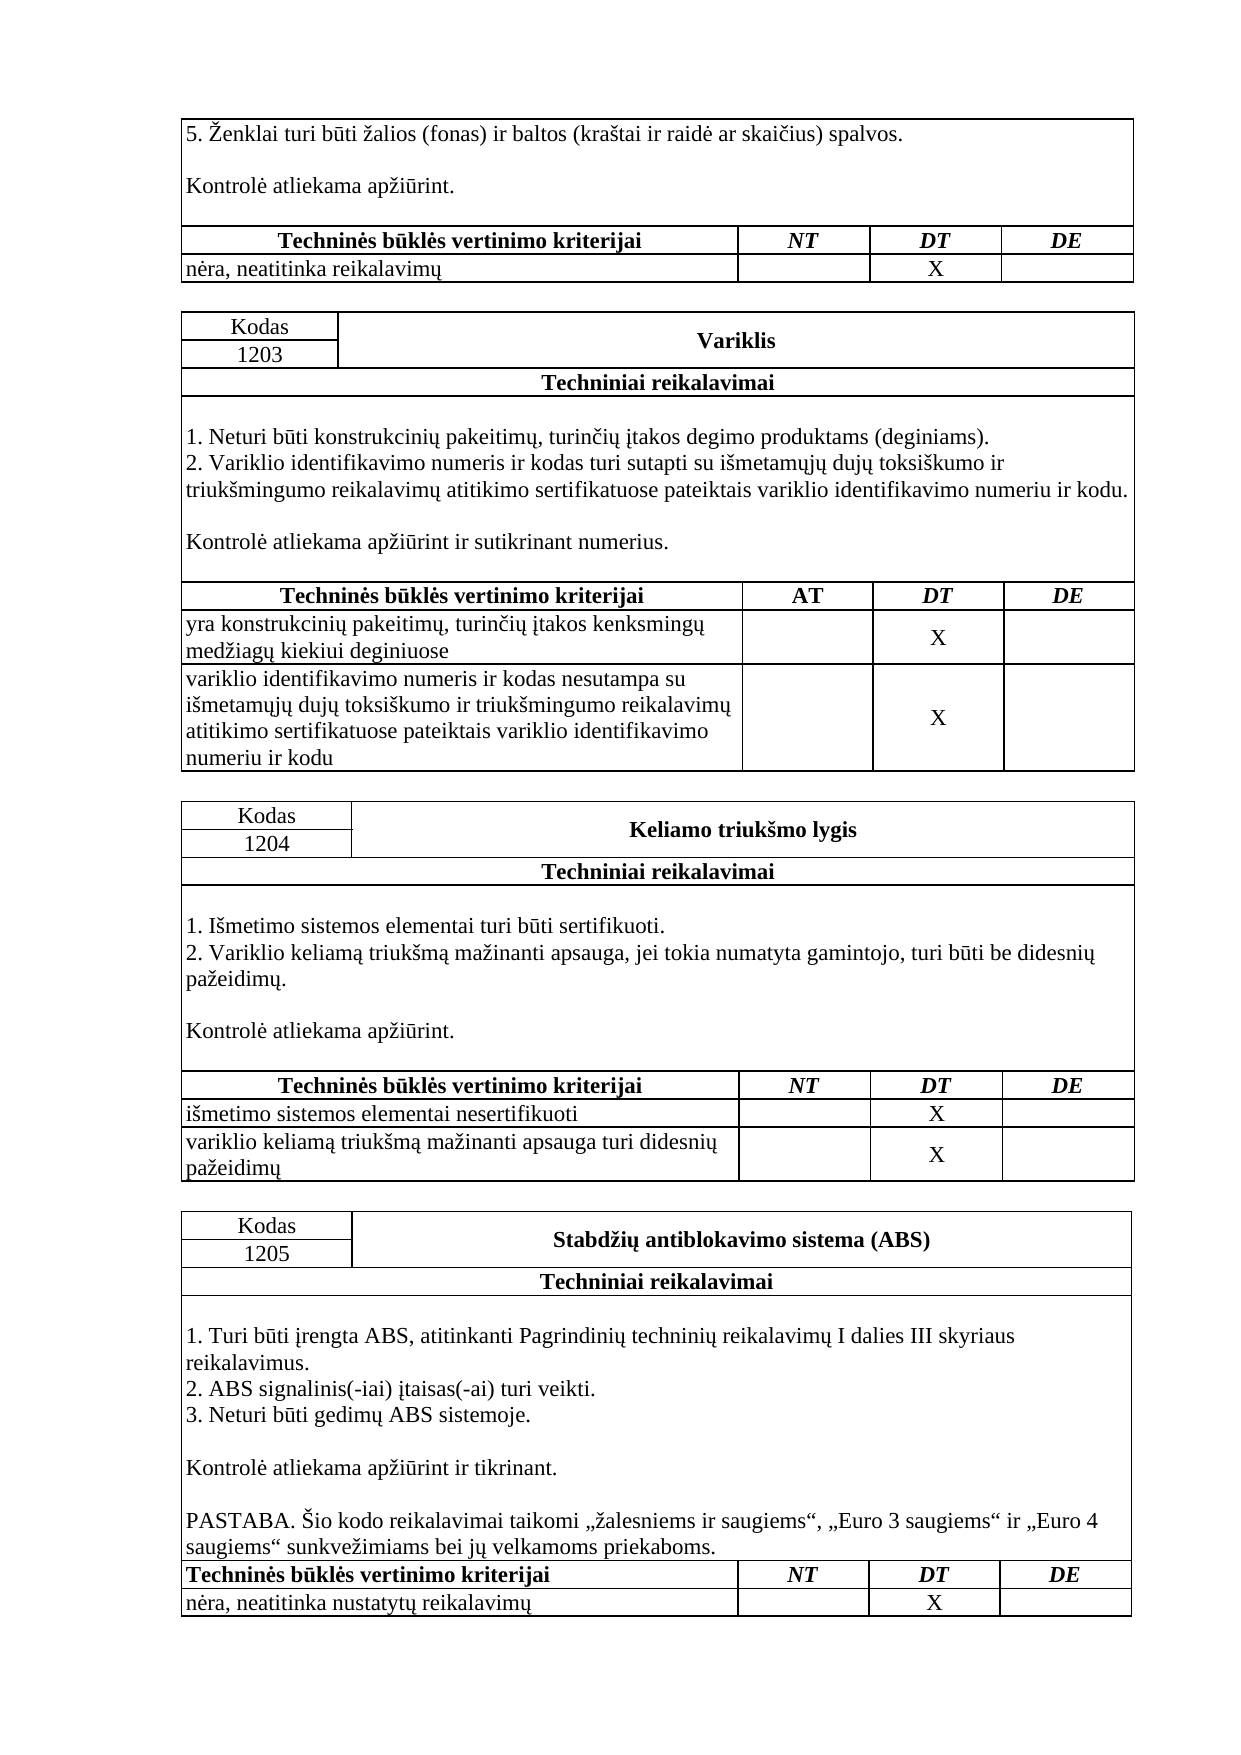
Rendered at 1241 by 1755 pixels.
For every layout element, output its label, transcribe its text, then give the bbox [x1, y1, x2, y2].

table_cell Techninės būklės vertinimo kriterijai [182, 1561, 737, 1587]
table_cell 1203 [182, 341, 337, 367]
table_cell Techniniai reikalavimai [182, 858, 1134, 884]
table_cell Techninės būklės vertinimo kriterijai [182, 583, 742, 609]
table_cell yra konstrukcinių pakeitimų, turinčių įtakos kenksmingų medžiagų kiekiui deginiuose [182, 611, 742, 663]
table_cell [743, 665, 872, 770]
table_cell 1205 [182, 1240, 351, 1267]
table_cell Techniniai reikalavimai [182, 369, 1134, 395]
table_cell X [874, 611, 1003, 663]
table_cell [739, 1589, 868, 1615]
table_cell Techniniai reikalavimai [182, 1268, 1131, 1294]
table_cell NT [740, 1072, 870, 1098]
table_header Kodas [182, 802, 351, 828]
table_cell AT [743, 583, 872, 609]
table_cell DT [874, 583, 1003, 609]
table_header Kodas [182, 1212, 351, 1239]
table_cell [1003, 1128, 1134, 1180]
table_cell [740, 1128, 870, 1180]
table_cell [743, 611, 872, 663]
table_cell 1. Neturi būti konstrukcinių pakeitimų, turinčių įtakos degimo produktams (deginiams). 2. Variklio identifikavimo numeris ir kodas turi sutapti su išmetamųjų dujų toksiškumo ir triukšmingumo reikalavimų atitikimo sertifikatuose pateiktais variklio identifikavimo numeriu ir kodu. Kontrolė atliekama apžiūrint ir sutikrinant numerius. [182, 397, 1134, 581]
table_cell X [871, 255, 1001, 281]
table_cell DT [870, 1561, 999, 1587]
table_cell [1005, 611, 1134, 663]
table_cell DE [1005, 583, 1134, 609]
table_cell 5. Ženklai turi būti žalios (fonas) ir baltos (kraštai ir raidė ar skaičius) spalvos. Kontrolė atliekama apžiūrint. [182, 120, 1133, 225]
table_cell variklio keliamą triukšmą mažinanti apsauga turi didesnių pažeidimų [182, 1128, 738, 1180]
table_cell nėra, neatitinka nustatytų reikalavimų [182, 1589, 737, 1615]
table_cell [740, 1100, 870, 1126]
table_cell išmetimo sistemos elementai nesertifikuoti [182, 1100, 738, 1126]
table_cell 1. Turi būti įrengta ABS, atitinkanti Pagrindinių techninių reikalavimų I dalies III skyriaus reikalavimus. 2. ABS signalinis(-iai) įtaisas(-ai) turi veikti. 3. Neturi būti gedimų ABS sistemoje. Kontrolė atliekama apžiūrint ir tikrinant. PASTABA. Šio kodo reikalavimai taikomi „žalesniems ir saugiems“, „Euro 3 saugiems“ ir „Euro 4 saugiems“ sunkvežimiams bei jų velkamoms priekaboms. [182, 1296, 1131, 1559]
table_cell 1. Išmetimo sistemos elementai turi būti sertifikuoti. 2. Variklio keliamą triukšmą mažinanti apsauga, jei tokia numatyta gamintojo, turi būti be didesnių pažeidimų. Kontrolė atliekama apžiūrint. [182, 886, 1134, 1070]
table_cell DE [1002, 227, 1133, 253]
table_cell DT [871, 1072, 1002, 1098]
table_cell [1003, 1100, 1134, 1126]
table_cell X [871, 1100, 1002, 1126]
table_cell X [870, 1589, 999, 1615]
table_cell 1204 [182, 830, 351, 856]
table_cell Techninės būklės vertinimo kriterijai [182, 1072, 738, 1098]
table_header Variklis [339, 313, 1134, 367]
table_cell [1001, 1589, 1131, 1615]
table_cell variklio identifikavimo numeris ir kodas nesutampa su išmetamųjų dujų toksiškumo ir triukšmingumo reikalavimų atitikimo sertifikatuose pateiktais variklio identifikavimo numeriu ir kodu [182, 665, 742, 770]
table_cell X [874, 665, 1003, 770]
table_cell X [871, 1128, 1002, 1180]
table_cell DE [1001, 1561, 1131, 1587]
table_cell [1002, 255, 1133, 281]
table_cell DE [1003, 1072, 1134, 1098]
table_cell DT [871, 227, 1001, 253]
table_cell NT [739, 1561, 868, 1587]
table_header Stabdžių antiblokavimo sistema (ABS) [353, 1212, 1131, 1267]
table_header Keliamo triukšmo lygis [352, 802, 1134, 856]
table_cell NT [739, 227, 869, 253]
table_cell [739, 255, 869, 281]
table_cell [1005, 665, 1134, 770]
table_cell nėra, neatitinka reikalavimų [182, 255, 737, 281]
table_header Kodas [182, 313, 337, 339]
table_cell Techninės būklės vertinimo kriterijai [182, 227, 737, 253]
